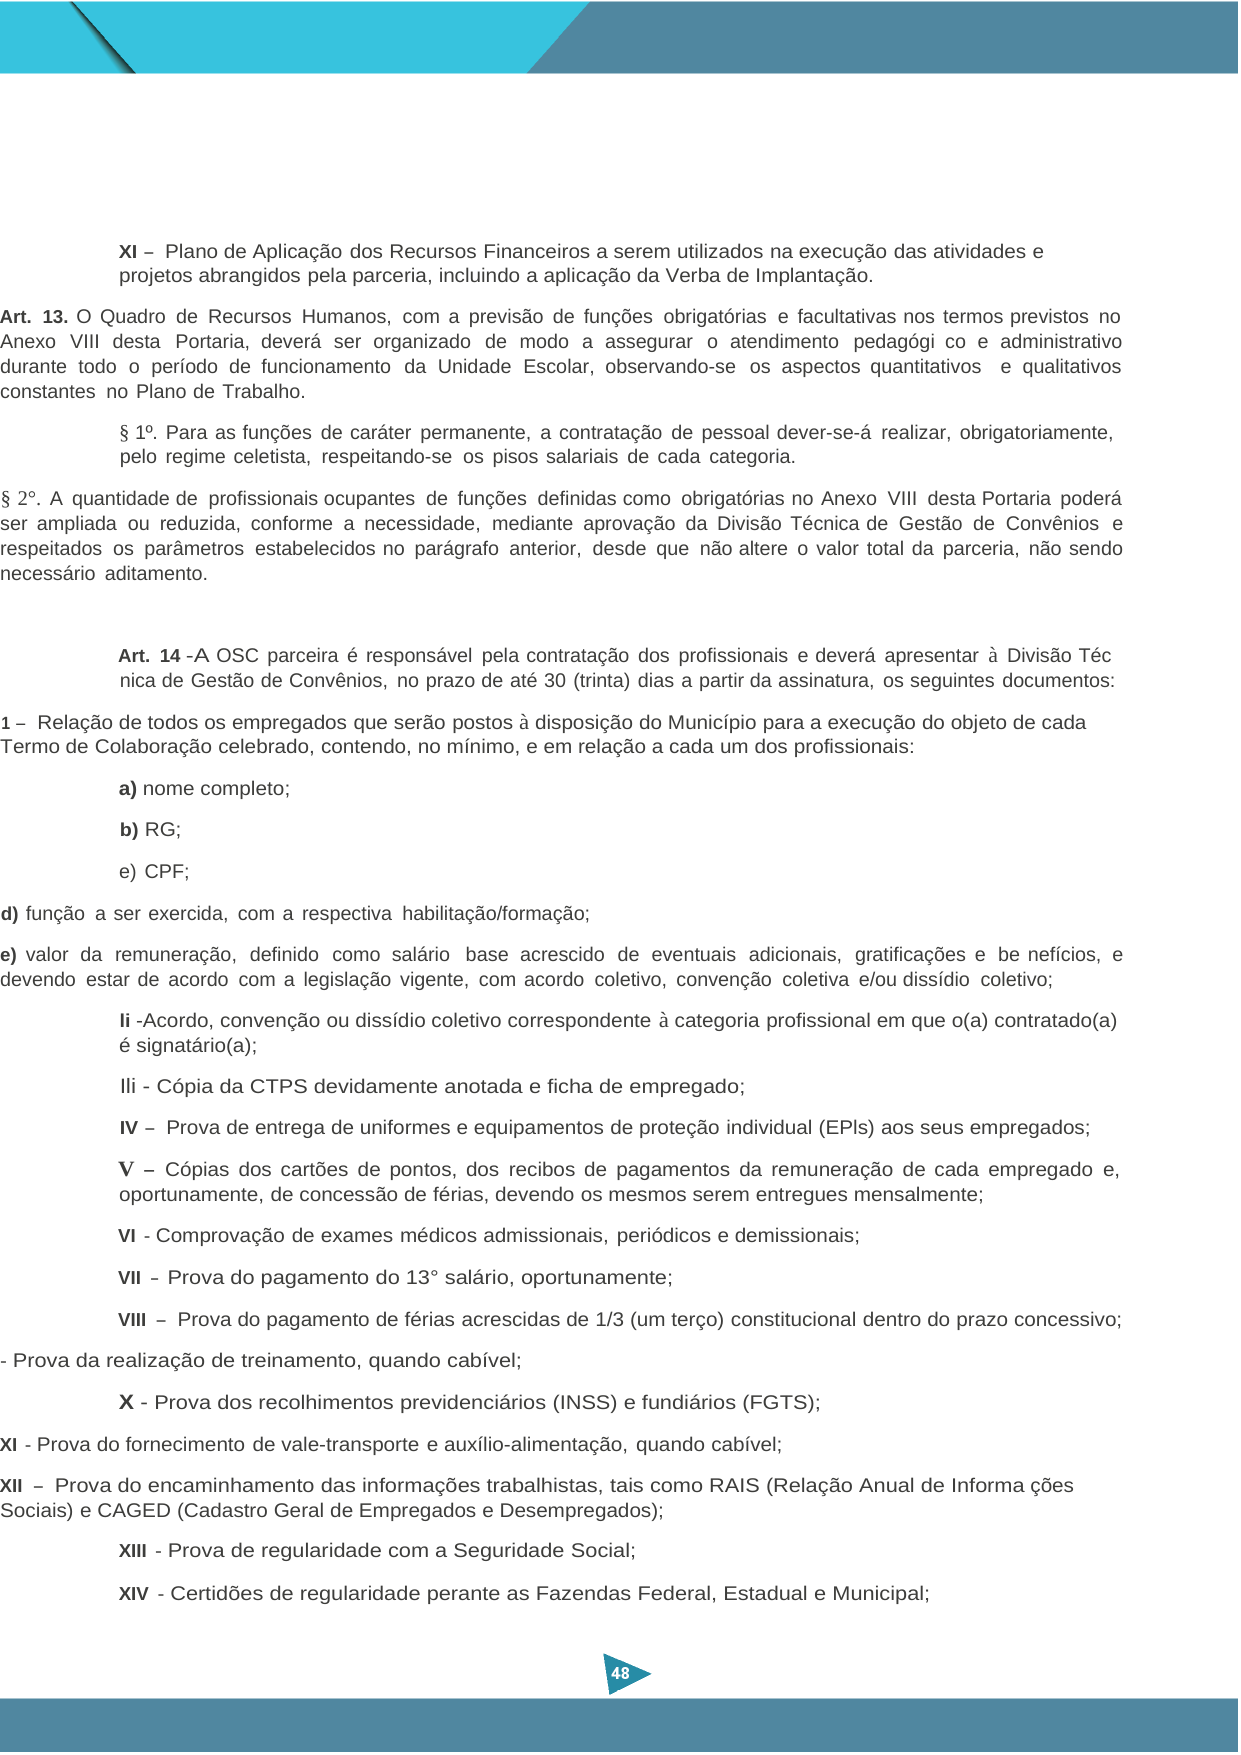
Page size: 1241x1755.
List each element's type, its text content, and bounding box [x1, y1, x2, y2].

text V - Cópias dos cartões de pontos, dos recibos de pagamentos da remuneração de cada empregado e, oportunamente, de concessão de férias, devendo os mesmos serem entregues mensalmente; [118, 1156, 1122, 1206]
text 1 - Relação de todos os empregados que serão postos à disposição do Município para a execução do objeto de cada Termo de Colaboração celebrado, contendo, no mínimo, e em relação a cada um dos profissionais: [0, 709, 1121, 758]
list valor da remuneração, definido como salário base acrescido de eventuais adicionais, gratificações e be­ nefícios, e devendo estar de acordo com a legislação vigente, com acordo coletivo, convenção coletiva e/ou dissídio coletivo; [0, 943, 1123, 990]
list - Prova do fornecimento de vale-transporte e auxílio-alimentação, quando cabível; [0, 1432, 1241, 1455]
text a) nome completo; [118, 776, 1241, 799]
list - Comprovação de exames médicos admissionais, periódicos e demissionais; [118, 1224, 1241, 1247]
list - Prova de regularidade com a Seguridade Social; [118, 1539, 1241, 1562]
text e) CPF; [119, 860, 1241, 883]
text X - Prova dos recolhimentos previdenciários (INSS) e fundiários (FGTS); [118, 1389, 1241, 1413]
list função a ser exercida, com a respectiva habilitação/formação; [0, 901, 1241, 924]
text IV - Prova de entrega de uniformes e equipamentos de proteção individual (EPls) aos seus empregados; [119, 1116, 1241, 1139]
text b) RG; [119, 818, 1241, 841]
text Art. 13. O Quadro de Recursos Humanos, com a previsão de funções obrigatórias e facultativas nos termos previstos no Anexo VIII desta Portaria, deverá ser organizado de modo a assegurar o atendimento pedagógi­ co e administrativo durante todo o período de funcionamento da Unidade Escolar, observando-se os aspectos quantitativos e qualitativos constantes no Plano de Trabalho. [0, 305, 1122, 402]
list - Prova da realização de treinamento, quando cabível; [0, 1349, 1241, 1372]
text XI - Plano de Aplicação dos Recursos Financeiros a serem utilizados na execução das atividades e projetos abrangidos pela parceria, incluindo a aplicação da Verba de Implantação. [118, 239, 1121, 287]
text Ili - Cópia da CTPS devidamente anotada e ficha de empregado; [119, 1074, 1241, 1098]
text § 1º. Para as funções de caráter permanente, a contratação de pessoal dever-se-á realizar, obrigatoriamente, pelo regime celetista, respeitando-se os pisos salariais de cada categoria. [119, 420, 1121, 468]
text li -Acordo, convenção ou dissídio coletivo correspondente à categoria profissional em que o(a) contratado(a) é signatário(a); [119, 1007, 1121, 1057]
list - Prova do pagamento de férias acrescidas de 1/3 (um terço) constitucional dentro do prazo concessivo; [118, 1307, 1241, 1330]
list - Certidões de regularidade perante as Fazendas Federal, Estadual e Municipal; [118, 1581, 1241, 1604]
list - Prova do pagamento do 13° salário, oportunamente; [118, 1266, 1241, 1288]
text Art. 14 -A OSC parceira é responsável pela contratação dos profissionais e deverá apresentar à Divisão Téc­ nica de Gestão de Convênios, no prazo de até 30 (trinta) dias a partir da assinatura, os seguintes documentos: [118, 642, 1121, 691]
list - Prova do encaminhamento das informações trabalhistas, tais como RAIS (Relação Anual de Informa­ ções Sociais) e CAGED (Cadastro Geral de Empregados e Desempregados); [0, 1474, 1121, 1521]
text § 2°. A quantidade de profissionais ocupantes de funções definidas como obrigatórias no Anexo VIII desta Portaria poderá ser ampliada ou reduzida, conforme a necessidade, mediante aprovação da Divisão Técnica de Gestão de Convênios e respeitados os parâmetros estabelecidos no parágrafo anterior, desde que não altere o valor total da parceria, não sendo necessário aditamento. [0, 486, 1123, 584]
